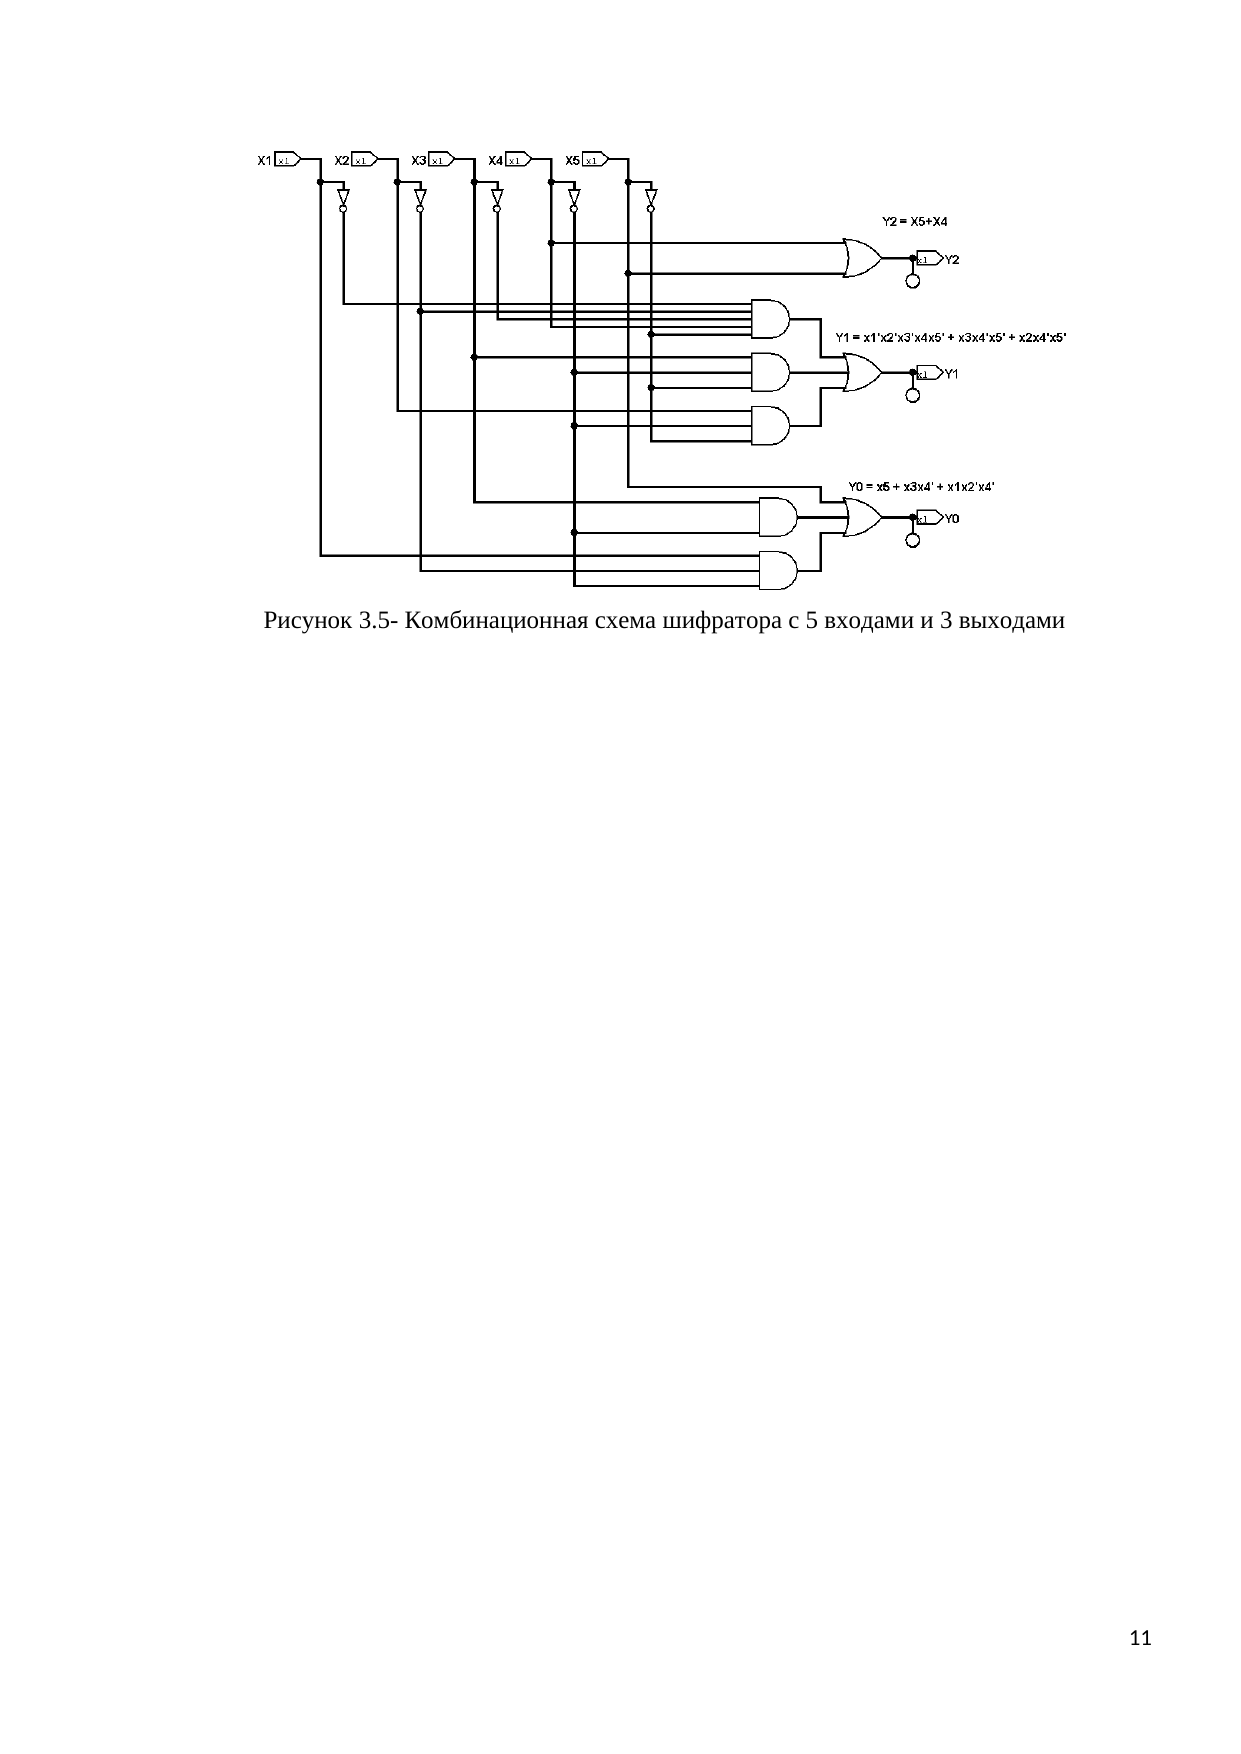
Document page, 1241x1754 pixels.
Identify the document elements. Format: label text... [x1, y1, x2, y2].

text Рисунок 3.5- Комбинационная схема шифратора с 5 входами и 3 выходами [212, 593, 1116, 634]
picture [253, 147, 1076, 593]
